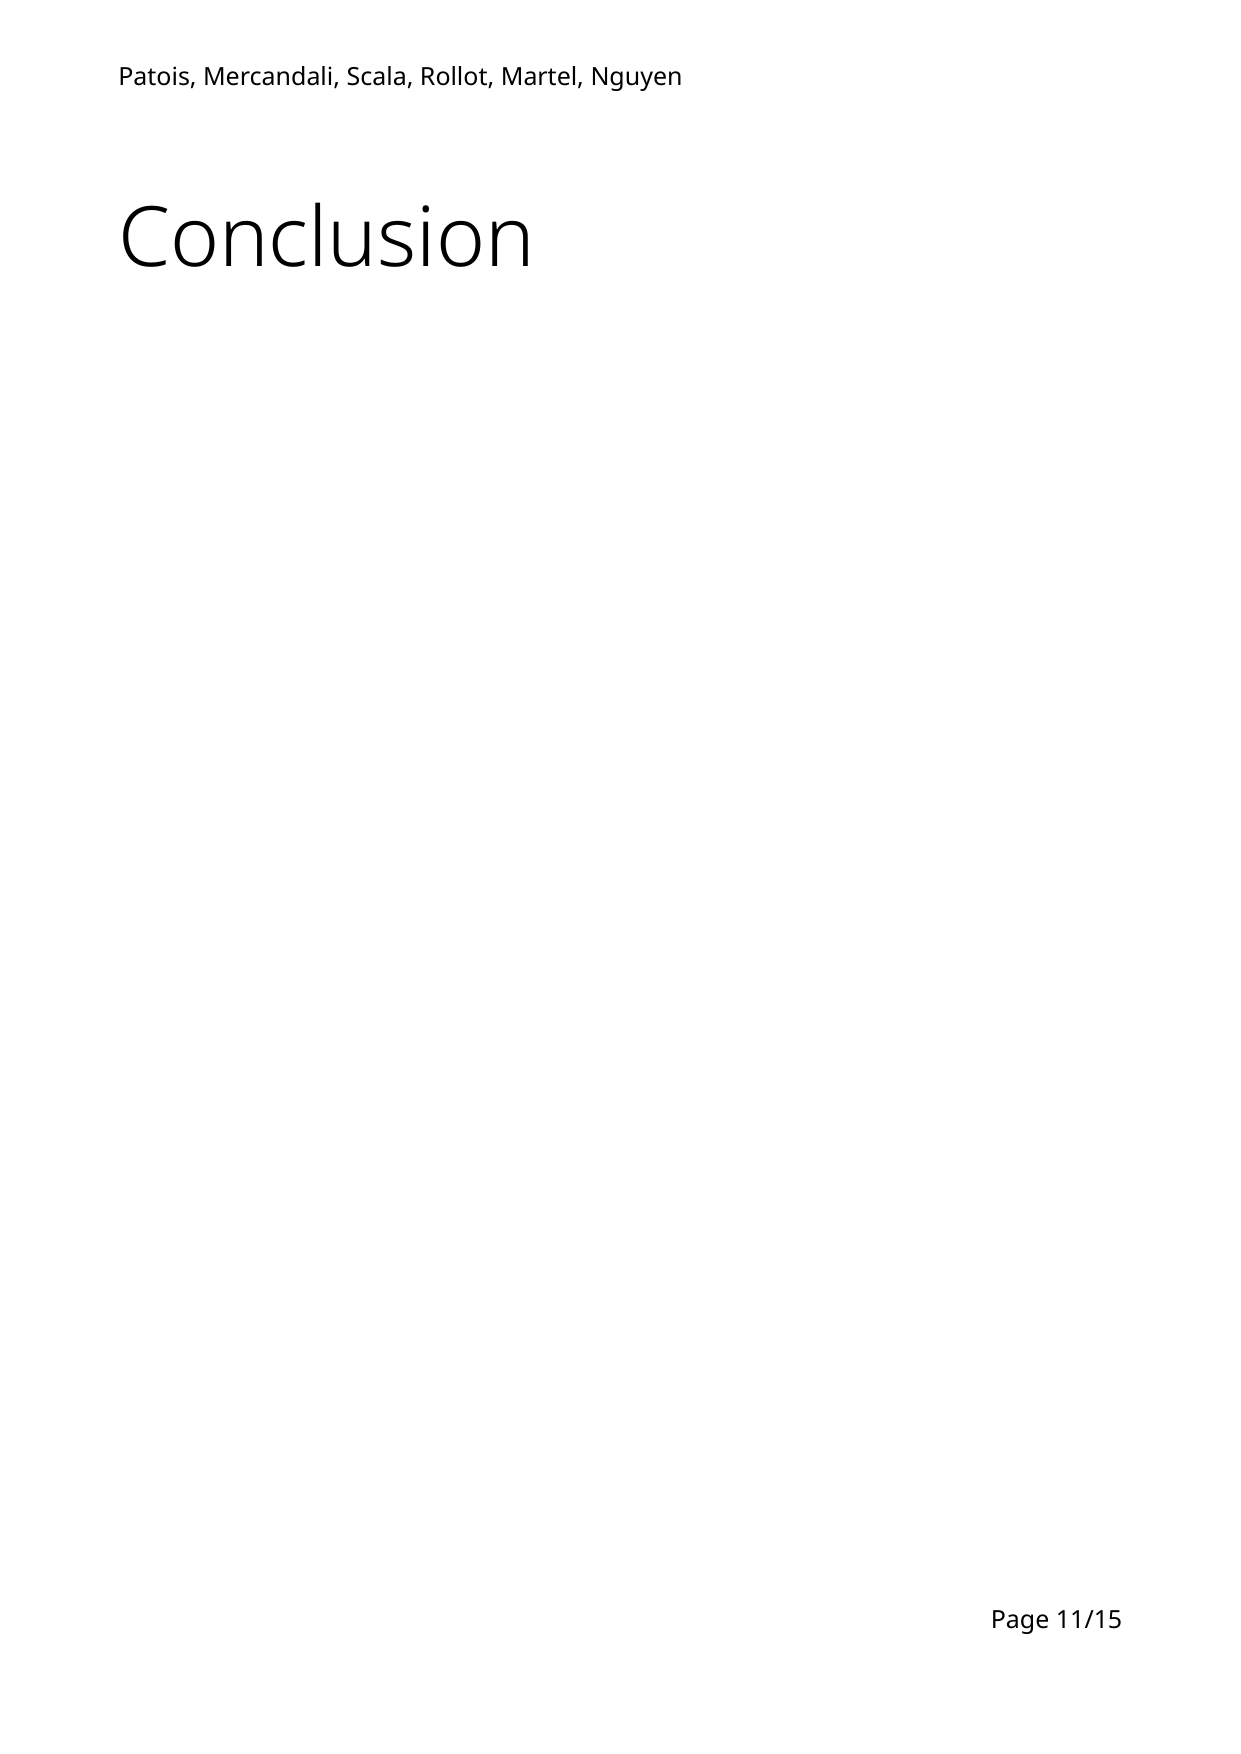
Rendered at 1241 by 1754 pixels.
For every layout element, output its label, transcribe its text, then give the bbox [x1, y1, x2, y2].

subtitle Conclusion [118, 177, 1122, 291]
